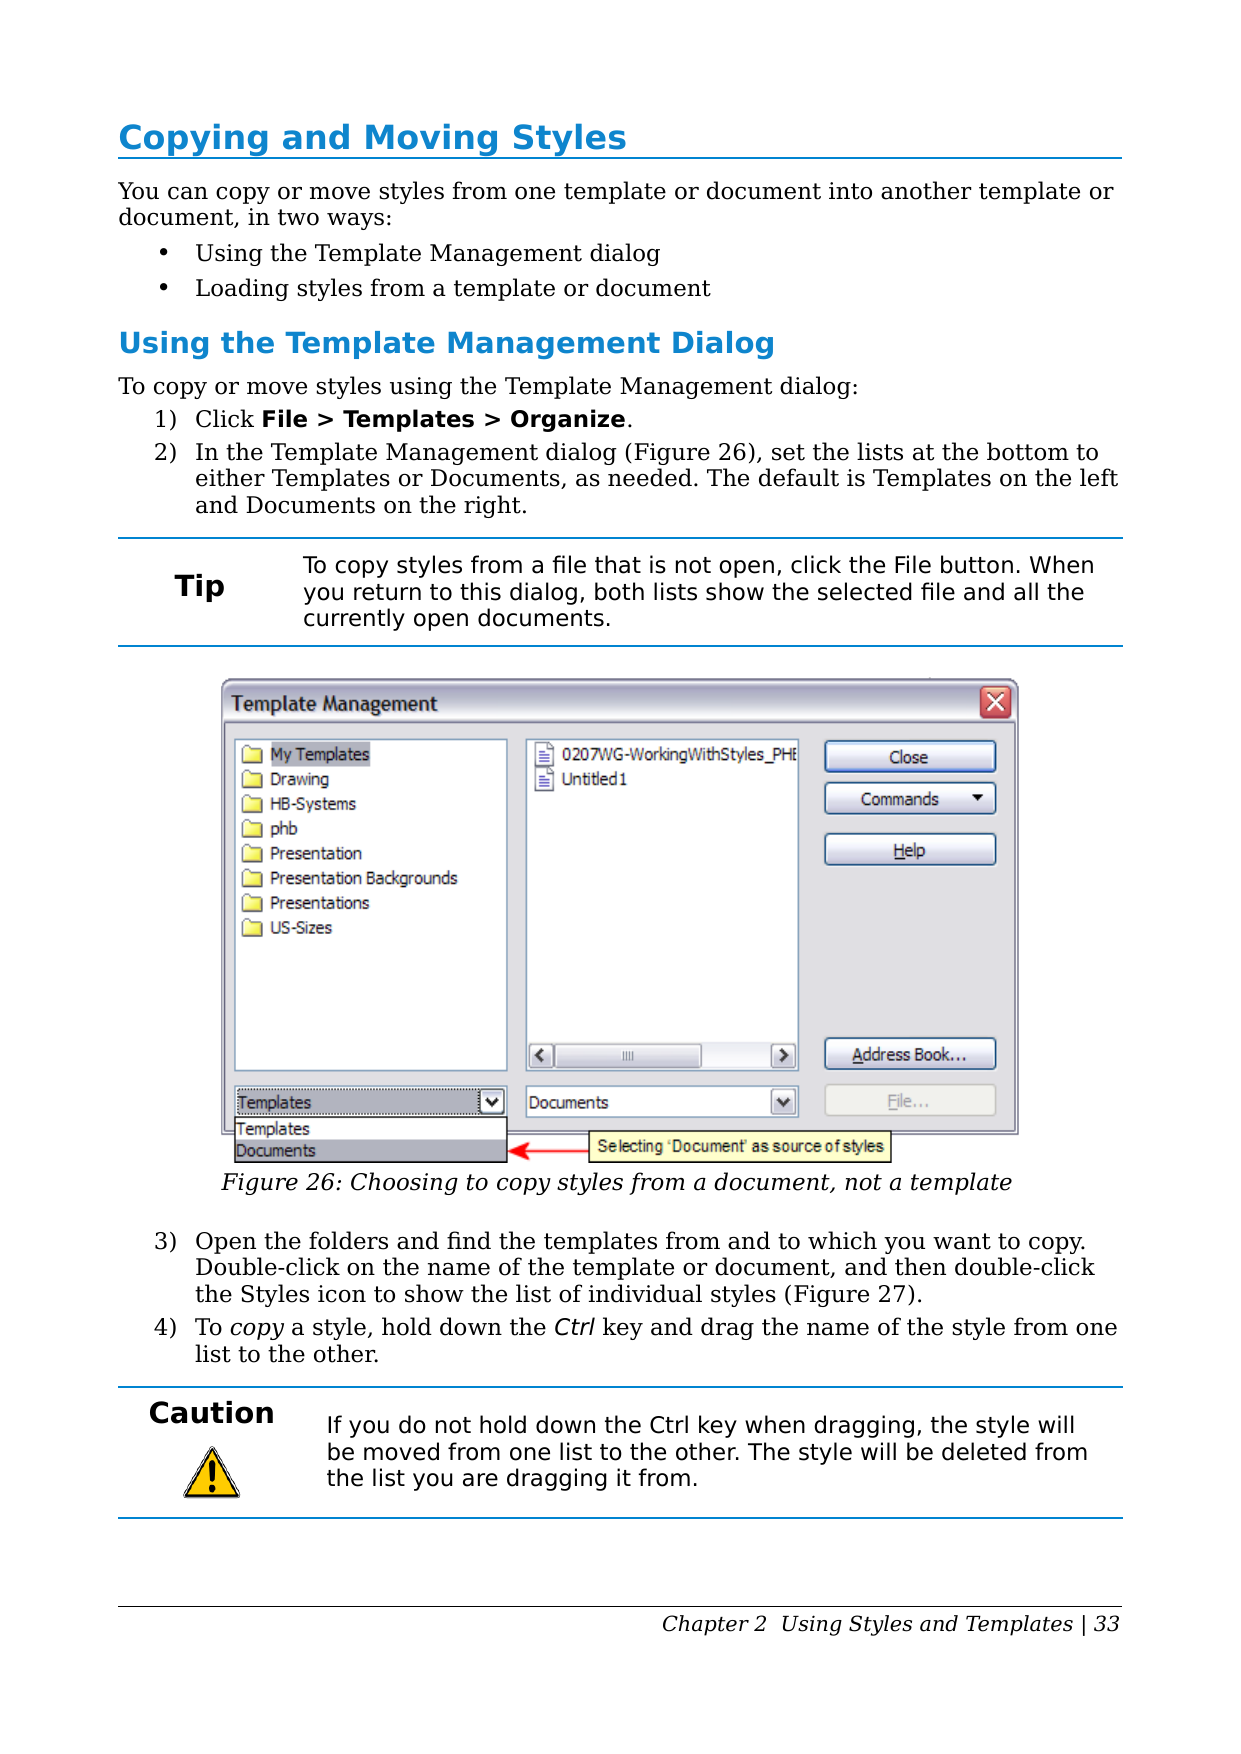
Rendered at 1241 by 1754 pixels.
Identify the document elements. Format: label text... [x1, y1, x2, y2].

list Open the folders and find the templates from and to which you want to copy. Double-click on the name of the template or document, and then double-click the Styles icon to show the list of individual styles (Figure 27). [177, 1228, 1122, 1308]
table_header To copy styles from a file that is not open, click the File button. When you return to this dialog, both lists show the selected file and all the currently open documents. [281, 539, 1122, 645]
list Click File > Templates > Organize. [177, 406, 1122, 433]
list You can copy or move styles from one template or document into another template or document, in two ways: [118, 178, 1122, 231]
picture [179, 1442, 244, 1502]
table_header If you do not hold down the Ctrl key when dragging, the style will be moved from one list to the other. The style will be deleted from the list you are dragging it from. [305, 1388, 1122, 1517]
list Using the Template Management dialog [156, 238, 1122, 267]
list To copy or move styles using the Template Management dialog: [118, 373, 1122, 399]
table_header Tip [118, 539, 281, 645]
text Figure 26: Choosing to copy styles from a document, not a template [221, 1169, 1019, 1196]
table_header Caution [118, 1388, 305, 1517]
list To copy a style, hold down the Ctrl key and drag the name of the style from one list to the other. [177, 1314, 1122, 1367]
list Loading styles from a template or document [156, 273, 1122, 302]
subtitle Using the Template Management Dialog [118, 326, 1122, 360]
list In the Template Management dialog (Figure 26), set the lists at the bottom to either Templates or Documents, as needed. The default is Templates on the left and Documents on the right. [177, 439, 1122, 519]
subtitle Copying and Moving Styles [118, 118, 1122, 157]
picture [221, 677, 1019, 1163]
